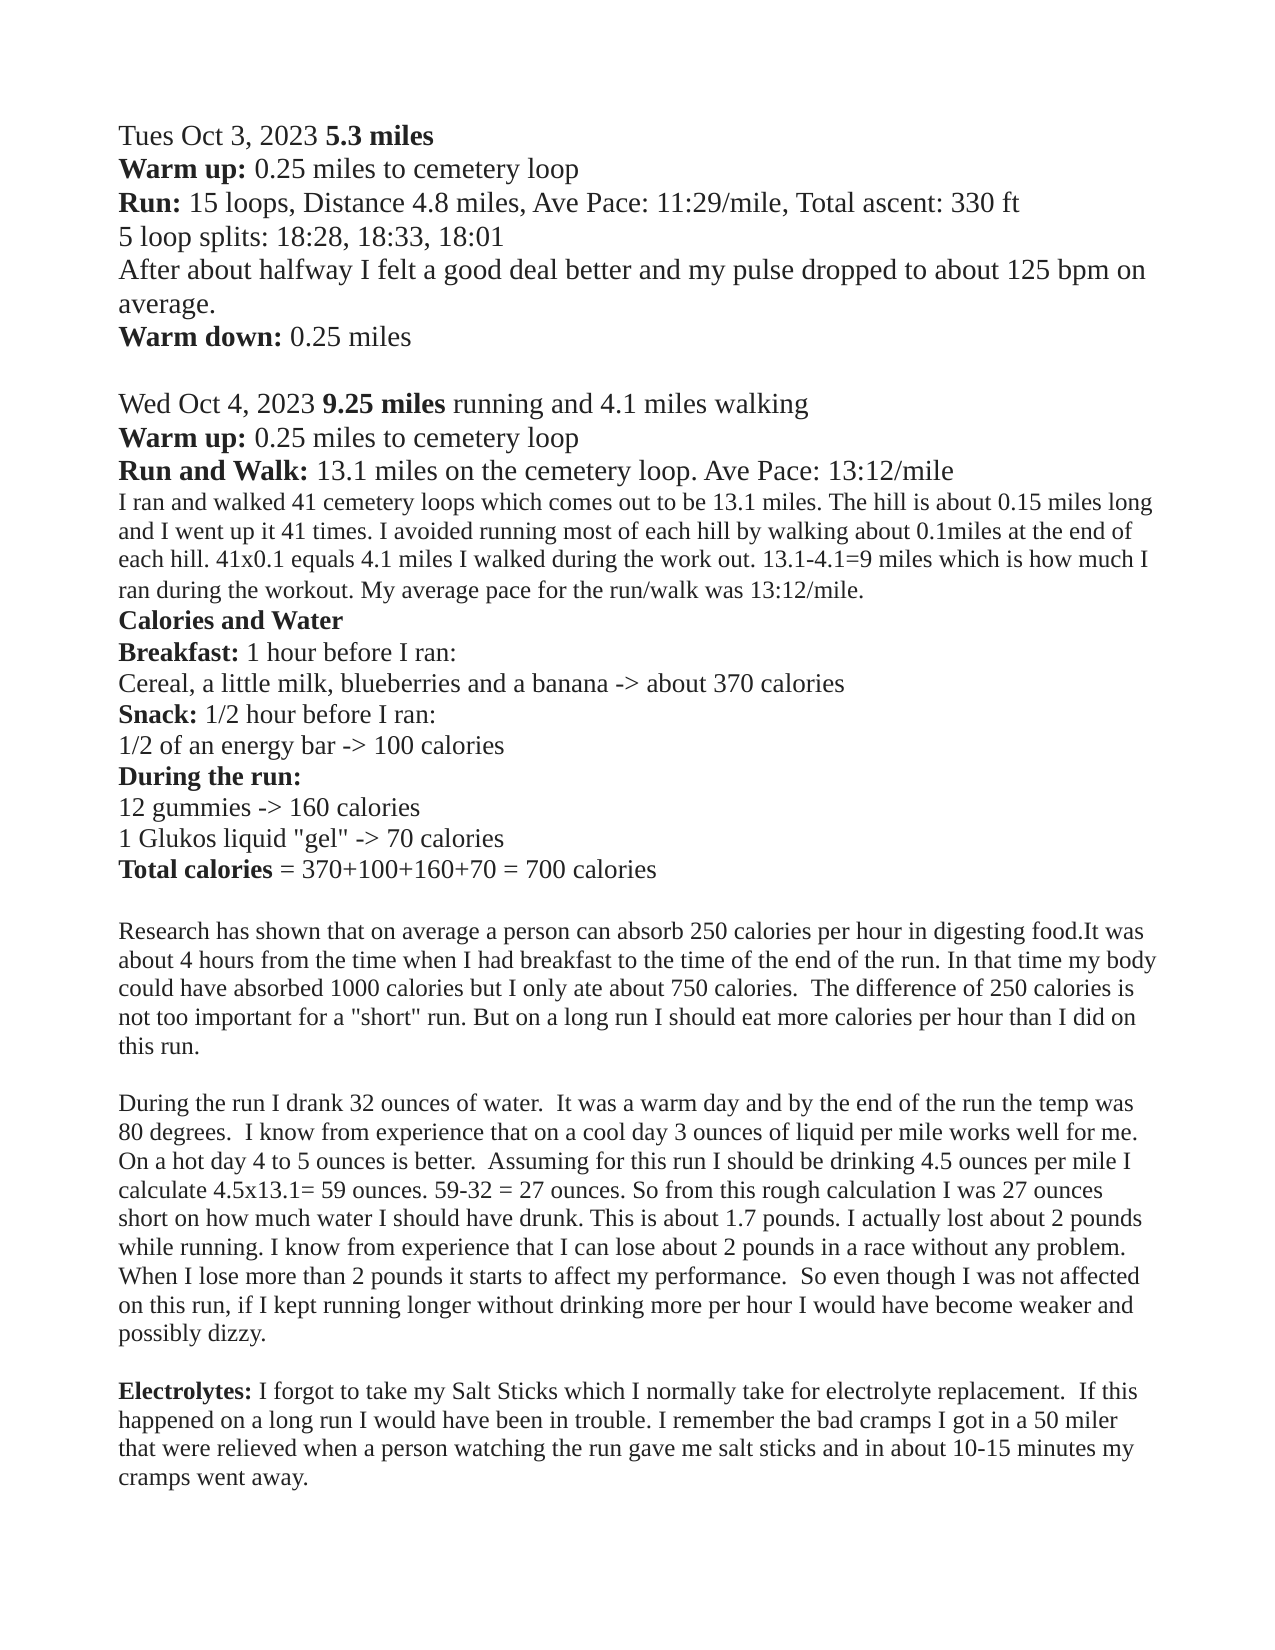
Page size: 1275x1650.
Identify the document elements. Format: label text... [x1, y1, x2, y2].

text Snack: 1/2 hour before I ran: [118, 698, 1157, 729]
text Research has shown that on average a person can absorb 250 calories per hour in digesting food.It was about 4 hours from the time when I had breakfast to the time of the end of the run. In that time my body could have absorbed 1000 calories but I only ate about 750 calories. The difference of 250 calories is not too important for a "short" run. But on a long run I should eat more calories per hour than I did on this run. [118, 916, 1157, 1060]
text Electrolytes: I forgot to take my Salt Sticks which I normally take for electrolyte replacement. If this happened on a long run I would have been in trouble. I remember the bad cramps I got in a 50 miler that were relieved when a person watching the run gave me salt sticks and in about 10-15 minutes my cramps went away. [118, 1376, 1157, 1491]
text 1 Glukos liquid "gel" -> 70 calories [118, 822, 1157, 854]
text Warm up: 0.25 miles to cemetery loop [118, 152, 1161, 185]
text After about halfway I felt a good deal better and my pulse dropped to about 125 bpm on average. [118, 252, 1161, 319]
text Total calories = 370+100+160+70 = 700 calories [118, 854, 1157, 885]
text Run: 15 loops, Distance 4.8 miles, Ave Pace: 11:29/mile, Total ascent: 330 ft [118, 185, 1161, 219]
text 5 loop splits: 18:28, 18:33, 18:01 [118, 219, 1161, 252]
text Wed Oct 4, 2023 9.25 miles running and 4.1 miles walking [118, 386, 1161, 420]
text During the run: [118, 760, 1157, 791]
text 12 gummies -> 160 calories [118, 791, 1157, 822]
text Run and Walk: 13.1 miles on the cemetery loop. Ave Pace: 13:12/mile [118, 453, 1161, 487]
text Warm down: 0.25 miles [118, 319, 1161, 353]
text Calories and Water [118, 604, 1161, 636]
text I ran and walked 41 cemetery loops which comes out to be 13.1 miles. The hill is about 0.15 miles long and I went up it 41 times. I avoided running most of each hill by walking about 0.1miles at the end of each hill. 41x0.1 equals 4.1 miles I walked during the work out. 13.1-4.1=9 miles which is how much I ran during the workout. My average pace for the run/walk was 13:12/mile. [118, 487, 1161, 604]
text During the run I drank 32 ounces of water. It was a warm day and by the end of the run the temp was 80 degrees. I know from experience that on a cool day 3 ounces of liquid per mile works well for me. On a hot day 4 to 5 ounces is better. Assuming for this run I should be drinking 4.5 ounces per mile I calculate 4.5x13.1= 59 ounces. 59-32 = 27 ounces. So from this rough calculation I was 27 ounces short on how much water I should have drunk. This is about 1.7 pounds. I actually lost about 2 pounds while running. I know from experience that I can lose about 2 pounds in a race without any problem. When I lose more than 2 pounds it starts to affect my performance. So even though I was not affected on this run, if I kept running longer without drinking more per hour I would have become weaker and possibly dizzy. [118, 1088, 1157, 1347]
text Cereal, a little milk, blueberries and a banana -> about 370 calories [118, 667, 1157, 698]
text Breakfast: 1 hour before I ran: [118, 636, 1161, 667]
text 1/2 of an energy bar -> 100 calories [118, 729, 1157, 760]
text Tues Oct 3, 2023 5.3 miles [118, 118, 1161, 152]
text Warm up: 0.25 miles to cemetery loop [118, 420, 1161, 453]
